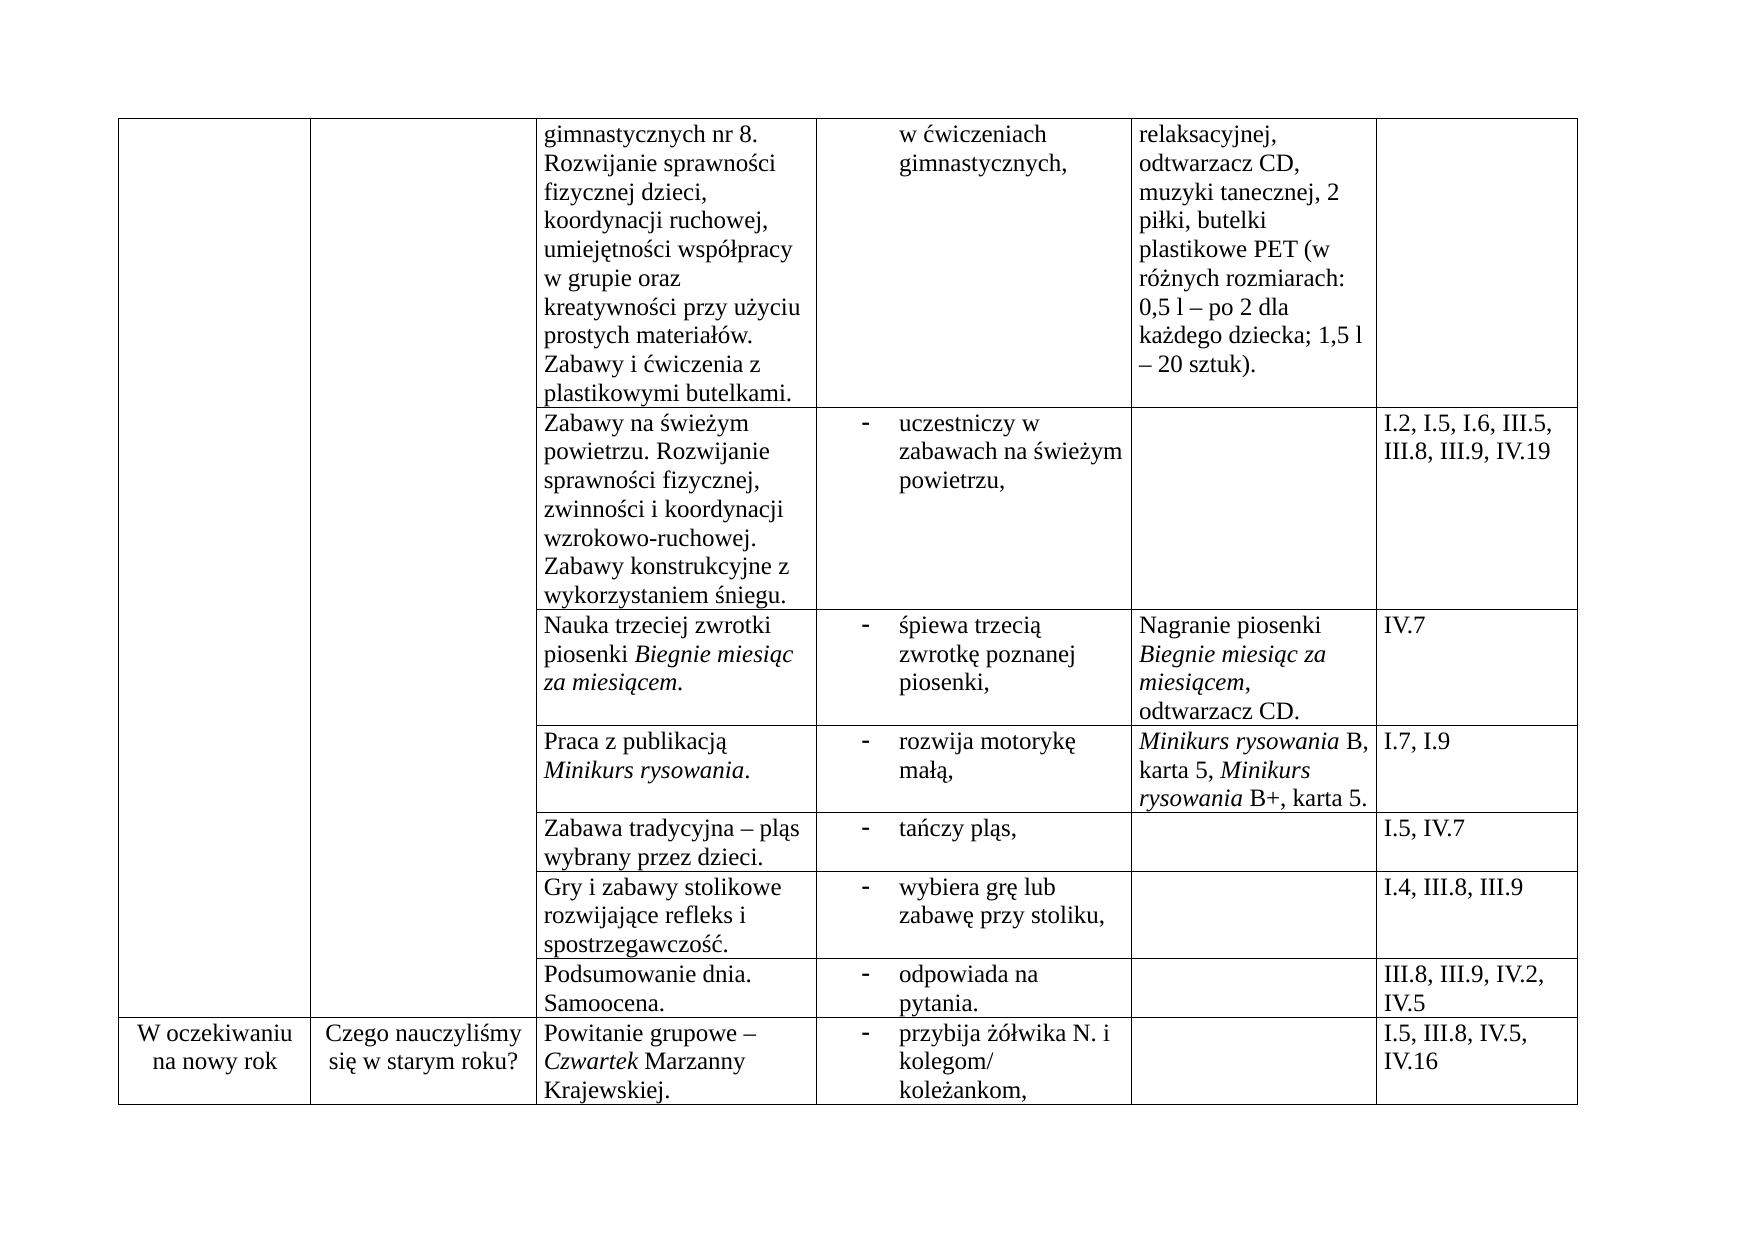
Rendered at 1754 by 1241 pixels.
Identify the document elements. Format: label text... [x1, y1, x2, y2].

table_cell odpowiada na pytania. [817, 959, 1131, 1017]
table_cell [1377, 119, 1577, 407]
table_cell III.8, III.9, IV.2, IV.5 [1377, 959, 1577, 1017]
table_cell Nagranie piosenki Biegnie miesiąc za miesiącem, odtwarzacz CD. [1132, 610, 1376, 725]
table_cell I.2, I.5, I.6, III.5, III.8, III.9, IV.19 [1377, 408, 1577, 609]
table_cell [1132, 872, 1376, 958]
table_cell Podsumowanie dnia. Samoocena. [537, 959, 816, 1017]
table_cell rozwija motorykę małą, [817, 726, 1131, 812]
table_cell [1132, 959, 1376, 1017]
table_cell I.7, I.9 [1377, 726, 1577, 812]
table_cell I.4, III.8, III.9 [1377, 872, 1577, 958]
table_cell IV.7 [1377, 610, 1577, 725]
table_cell wybiera grę lub zabawę przy stoliku, [817, 872, 1131, 958]
table_cell w ćwiczeniach gimnastycznych, [817, 119, 1131, 407]
table_cell [1132, 408, 1376, 609]
table_cell I.5, IV.7 [1377, 813, 1577, 871]
table_cell [1132, 1018, 1376, 1104]
table_cell I.5, III.8, IV.5, IV.16 [1377, 1018, 1577, 1104]
table_cell Minikurs rysowania B, karta 5, Minikurs rysowania B+, karta 5. [1132, 726, 1376, 812]
table_cell Praca z publikacją Minikurs rysowania. [537, 726, 816, 812]
table_cell relaksacyjnej, odtwarzacz CD, muzyki tanecznej, 2 piłki, butelki plastikowe PET (w różnych rozmiarach: 0,5 l – po 2 dla każdego dziecka; 1,5 l – 20 sztuk). [1132, 119, 1376, 407]
table_cell Powitanie grupowe – Czwartek Marzanny Krajewskiej. [537, 1018, 816, 1104]
table_cell [1132, 813, 1376, 871]
table_cell przybija żółwika N. i kolegom/ koleżankom, [817, 1018, 1131, 1104]
table_cell gimnastycznych nr 8. Rozwijanie sprawności fizycznej dzieci, koordynacji ruchowej, umiejętności współpracy w grupie oraz kreatywności przy użyciu prostych materiałów. Zabawy i ćwiczenia z plastikowymi butelkami. [537, 119, 816, 407]
table_cell Gry i zabawy stolikowe rozwijające refleks i spostrzegawczość. [537, 872, 816, 958]
table_cell tańczy pląs, [817, 813, 1131, 871]
table_cell Nauka trzeciej zwrotki piosenki Biegnie miesiąc za miesiącem. [537, 610, 816, 725]
table_cell W oczekiwaniu na nowy rok [119, 1018, 310, 1104]
table_cell uczestniczy w zabawach na świeżym powietrzu, [817, 408, 1131, 609]
table_cell śpiewa trzecią zwrotkę poznanej piosenki, [817, 610, 1131, 725]
table_cell Czego nauczyliśmy się w starym roku? [311, 1018, 536, 1104]
table_cell Zabawy na świeżym powietrzu. Rozwijanie sprawności fizycznej, zwinności i koordynacji wzrokowo-ruchowej. Zabawy konstrukcyjne z wykorzystaniem śniegu. [537, 408, 816, 609]
table_cell Zabawa tradycyjna – pląs wybrany przez dzieci. [537, 813, 816, 871]
